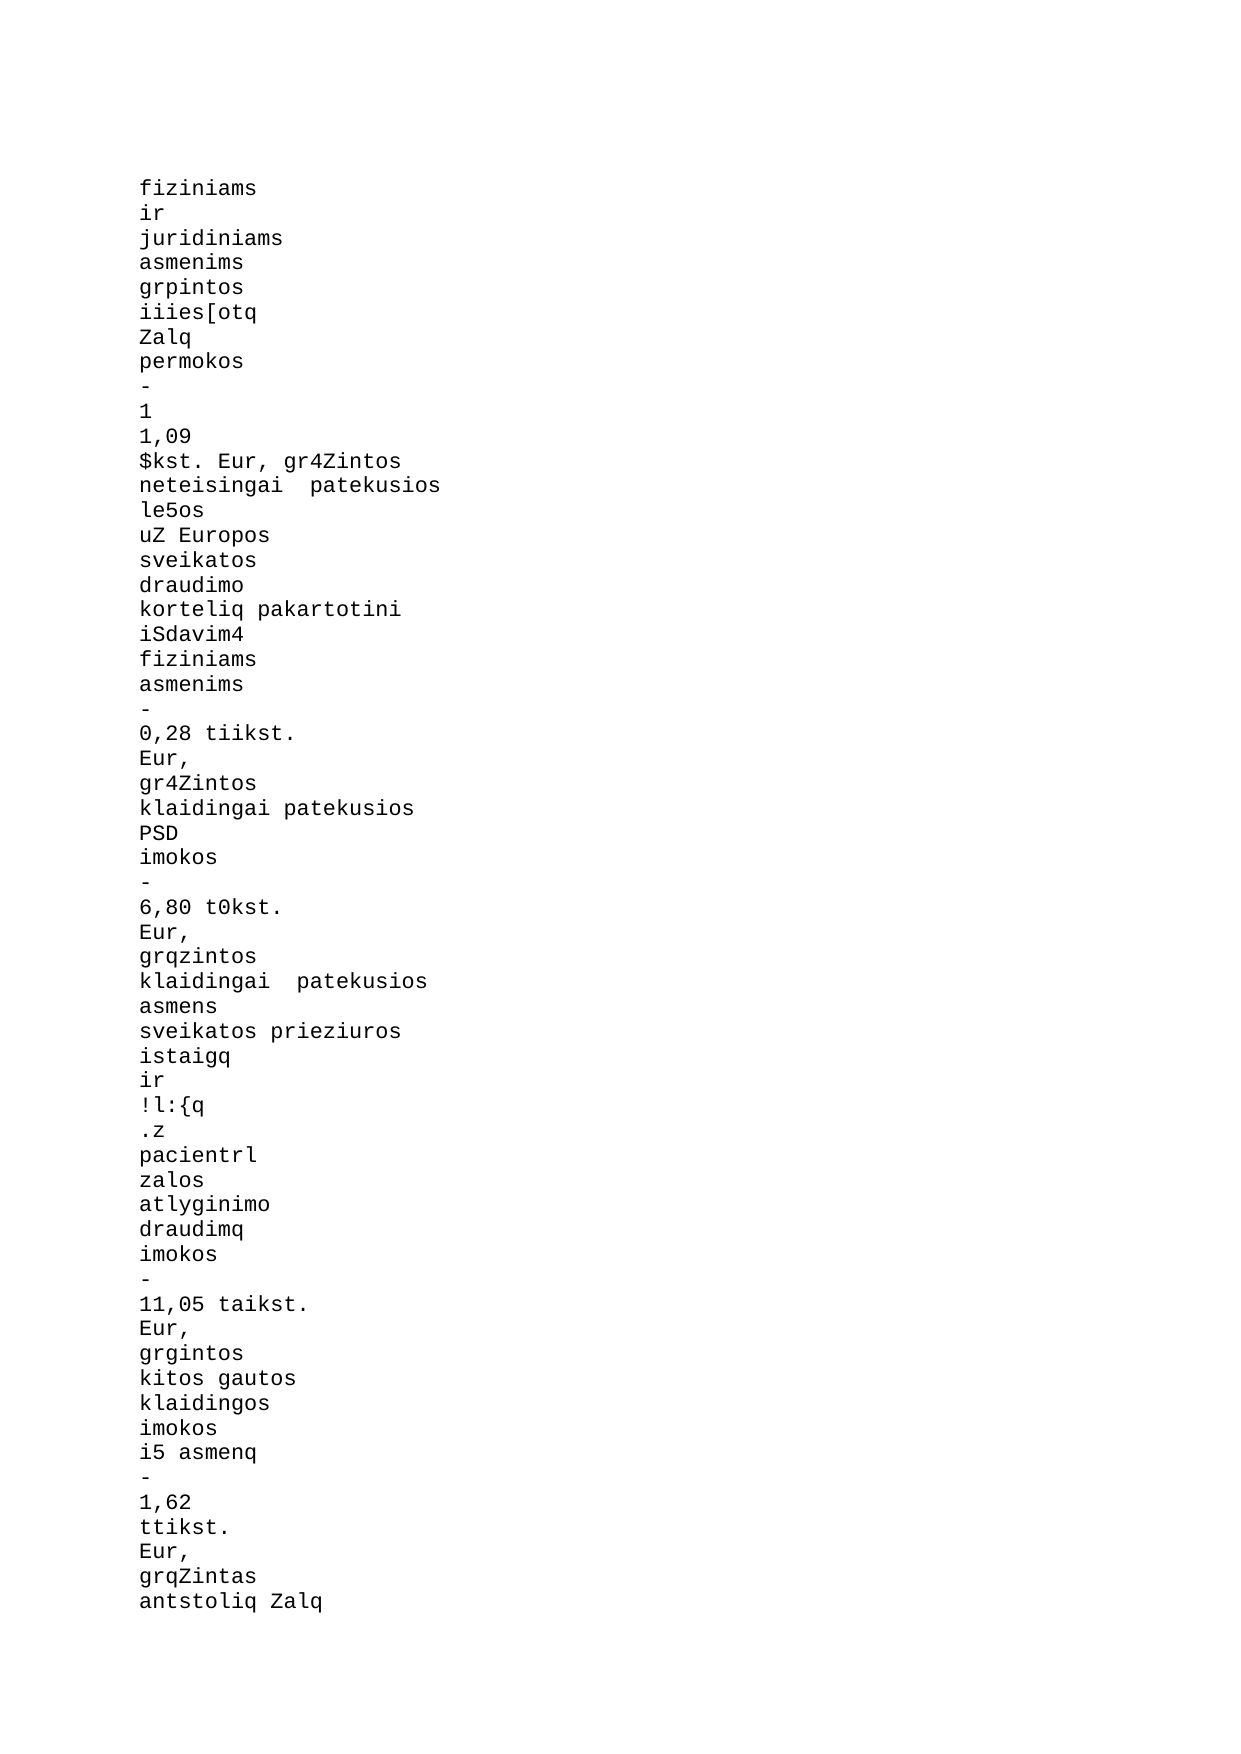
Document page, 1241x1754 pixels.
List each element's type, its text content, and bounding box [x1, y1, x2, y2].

text permokos [139, 351, 1101, 376]
text sveikatos [139, 549, 1101, 574]
text klaidingai patekusios [139, 797, 1101, 822]
text 1 [139, 400, 1101, 425]
text antstoliq Zalq [139, 1590, 1101, 1615]
text korteliq pakartotini [139, 599, 1101, 623]
text asmens [139, 995, 1101, 1020]
text gr4Zintos [139, 772, 1101, 797]
text draudimo [139, 574, 1101, 599]
text asmenims [139, 673, 1101, 698]
text klaidingai patekusios [139, 971, 1101, 995]
text imokos [139, 847, 1101, 871]
text imokos [139, 1417, 1101, 1442]
text fiziniams [139, 177, 1101, 202]
text $kst. Eur, gr4Zintos [139, 450, 1101, 475]
text zalos [139, 1169, 1101, 1194]
text neteisingai patekusios [139, 475, 1101, 499]
text klaidingos [139, 1392, 1101, 1417]
text juridiniams [139, 227, 1101, 252]
text le5os [139, 499, 1101, 524]
text draudimq [139, 1218, 1101, 1243]
text Eur, [139, 1318, 1101, 1342]
text 1,09 [139, 425, 1101, 450]
text - [139, 698, 1101, 723]
text grqzintos [139, 946, 1101, 971]
text grqZintas [139, 1566, 1101, 1590]
text - [139, 1268, 1101, 1293]
text imokos [139, 1243, 1101, 1268]
text - [139, 871, 1101, 896]
text ir [139, 202, 1101, 227]
text uZ Europos [139, 524, 1101, 549]
text ttikst. [139, 1516, 1101, 1541]
text i5 asmenq [139, 1442, 1101, 1466]
text asmenims [139, 252, 1101, 276]
text !l:{q [139, 1094, 1101, 1119]
text .z [139, 1119, 1101, 1144]
text 0,28 tiikst. [139, 723, 1101, 747]
text iiies[otq [139, 301, 1101, 326]
text istaigq [139, 1045, 1101, 1070]
text atlyginimo [139, 1194, 1101, 1218]
text - [139, 1466, 1101, 1491]
text fiziniams [139, 648, 1101, 673]
text grpintos [139, 276, 1101, 301]
text 1,62 [139, 1491, 1101, 1516]
text ir [139, 1070, 1101, 1094]
text 11,05 taikst. [139, 1293, 1101, 1318]
text iSdavim4 [139, 623, 1101, 648]
text grgintos [139, 1342, 1101, 1367]
text 6,80 t0kst. [139, 896, 1101, 921]
text kitos gautos [139, 1367, 1101, 1392]
text Eur, [139, 1541, 1101, 1566]
text pacientrl [139, 1144, 1101, 1169]
text PSD [139, 822, 1101, 847]
text Zalq [139, 326, 1101, 351]
text - [139, 376, 1101, 400]
text Eur, [139, 921, 1101, 946]
text Eur, [139, 747, 1101, 772]
text sveikatos prieziuros [139, 1020, 1101, 1045]
